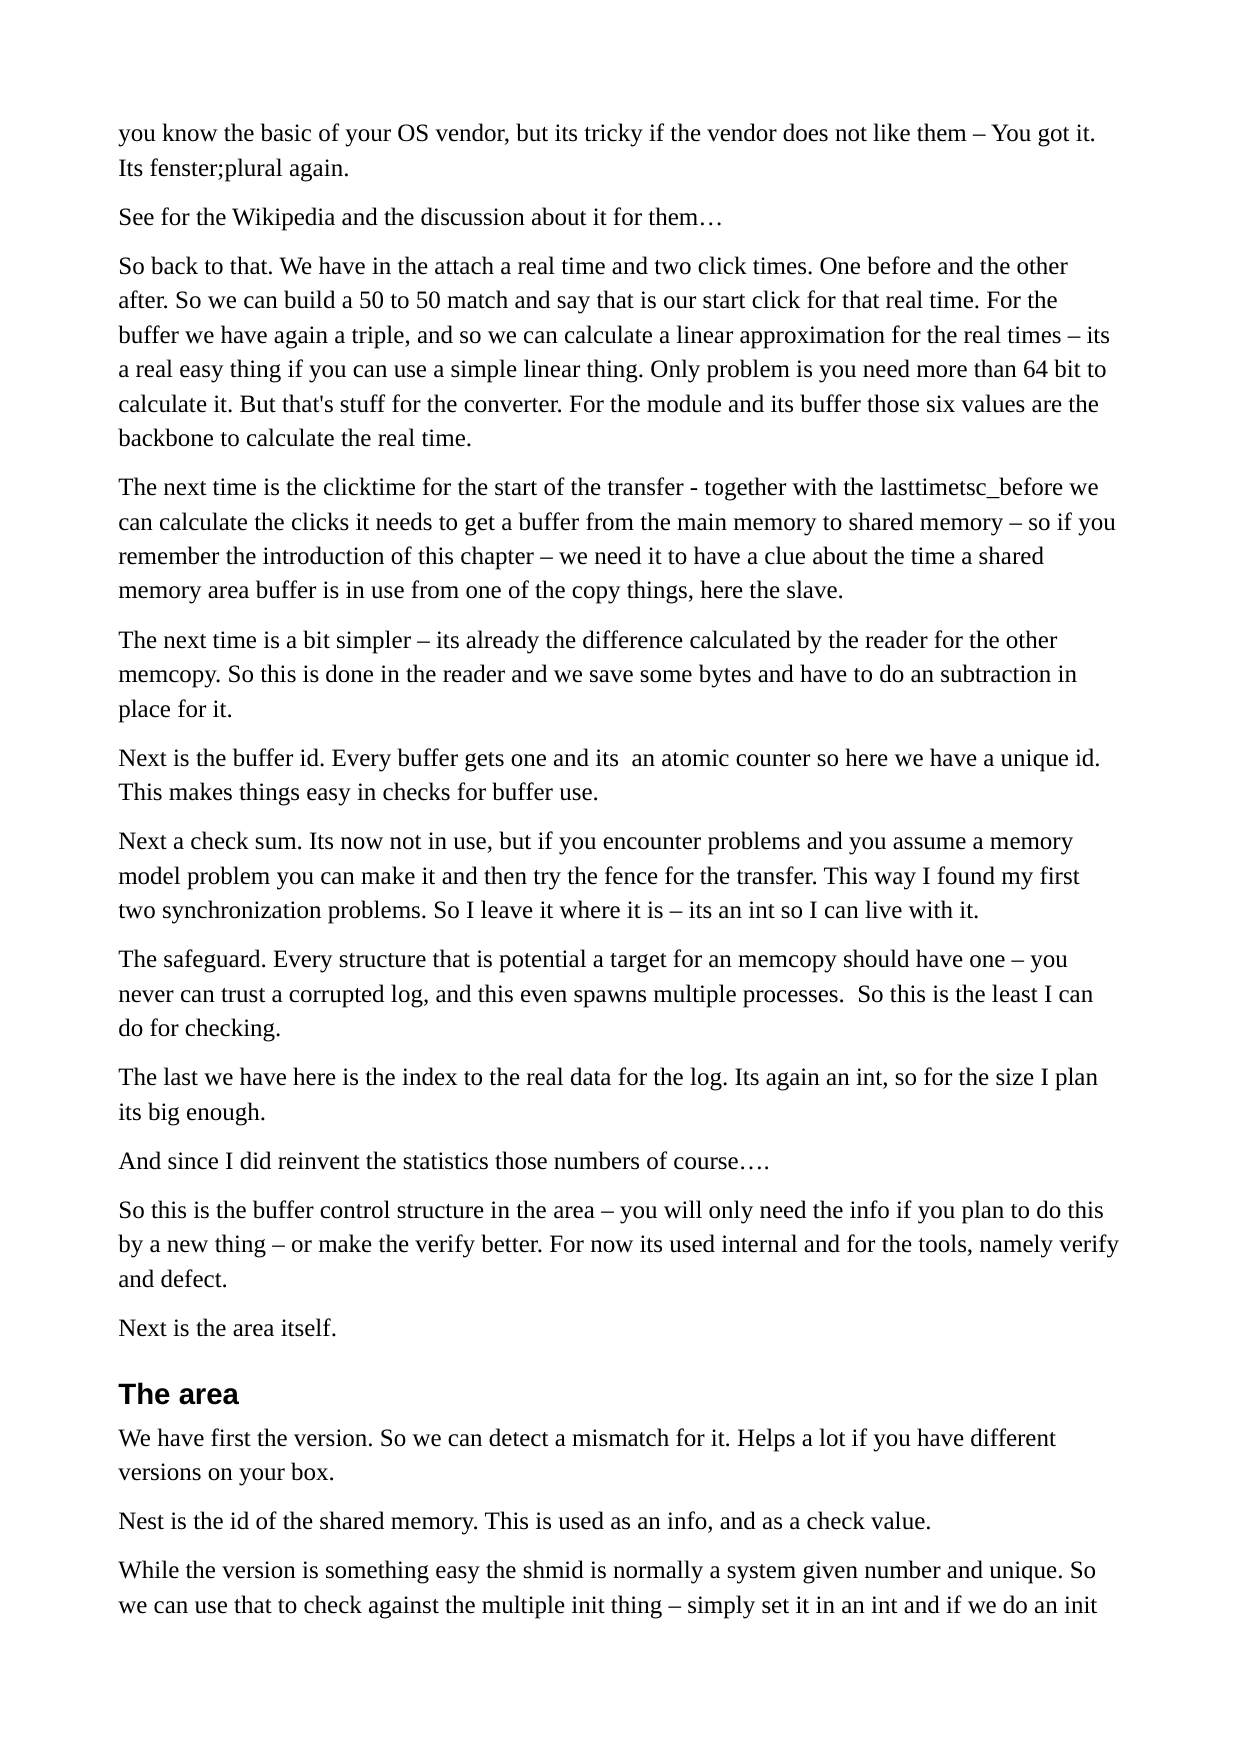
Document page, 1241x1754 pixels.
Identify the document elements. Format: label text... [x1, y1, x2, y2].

text So this is the buffer control structure in the area – you will only need the info if you plan to do this by a new thing – or make the verify better. For now its used internal and for the tools, namely verify and defect. [118, 1195, 1122, 1293]
text See for the Wikipedia and the discussion about it for them… [118, 202, 1122, 230]
text We have first the version. So we can detect a mismatch for it. Helps a lot if you have different versions on your box. [118, 1423, 1122, 1486]
text Next is the area itself. [118, 1313, 1122, 1342]
text Next a check sum. Its now not in use, but if you encounter problems and you assume a memory model problem you can make it and then try the fence for the transfer. This way I found my first two synchronization problems. So I leave it where it is – its an int so I can live with it. [118, 826, 1122, 924]
text The next time is a bit simpler – its already the difference calculated by the reader for the other memcopy. So this is done in the reader and we save some bytes and have to do an subtraction in place for it. [118, 625, 1122, 722]
text And since I did reinvent the statistics those numbers of course…. [118, 1146, 1122, 1174]
text you know the basic of your OS vendor, but its tricky if the vendor does not like them – You got it. Its fenster;plural again. [118, 118, 1122, 181]
subtitle The area [118, 1377, 1122, 1410]
text The next time is the clicktime for the start of the transfer - together with the lasttimetsc_before we can calculate the clicks it needs to get a buffer from the main memory to shared memory – so if you remember the introduction of this chapter – we need it to have a clue about the time a shared memory area buffer is in use from one of the copy things, here the slave. [118, 472, 1122, 604]
text Nest is the id of the shared memory. This is used as an info, and as a check value. [118, 1506, 1122, 1535]
text The last we have here is the index to the real data for the log. Its again an int, so for the size I plan its big enough. [118, 1062, 1122, 1126]
text So back to that. We have in the attach a real time and two click times. One before and the other after. So we can build a 50 to 50 match and say that is our start click for that real time. For the buffer we have again a triple, and so we can calculate a linear approximation for the real times – its a real easy thing if you can use a simple linear thing. Only problem is you need more than 64 bit to calculate it. But that's stuff for the converter. For the module and its buffer those six values are the backbone to calculate the real time. [118, 251, 1122, 452]
text While the version is something easy the shmid is normally a system given number and unique. So we can use that to check against the multiple init thing – simply set it in an int and if we do an init [118, 1555, 1122, 1619]
text Next is the buffer id. Every buffer gets one and its an atomic counter so here we have a unique id. This makes things easy in checks for buffer use. [118, 743, 1122, 806]
text The safeguard. Every structure that is potential a target for an memcopy should have one – you never can trust a corrupted log, and this even spawns multiple processes. So this is the least I can do for checking. [118, 944, 1122, 1042]
